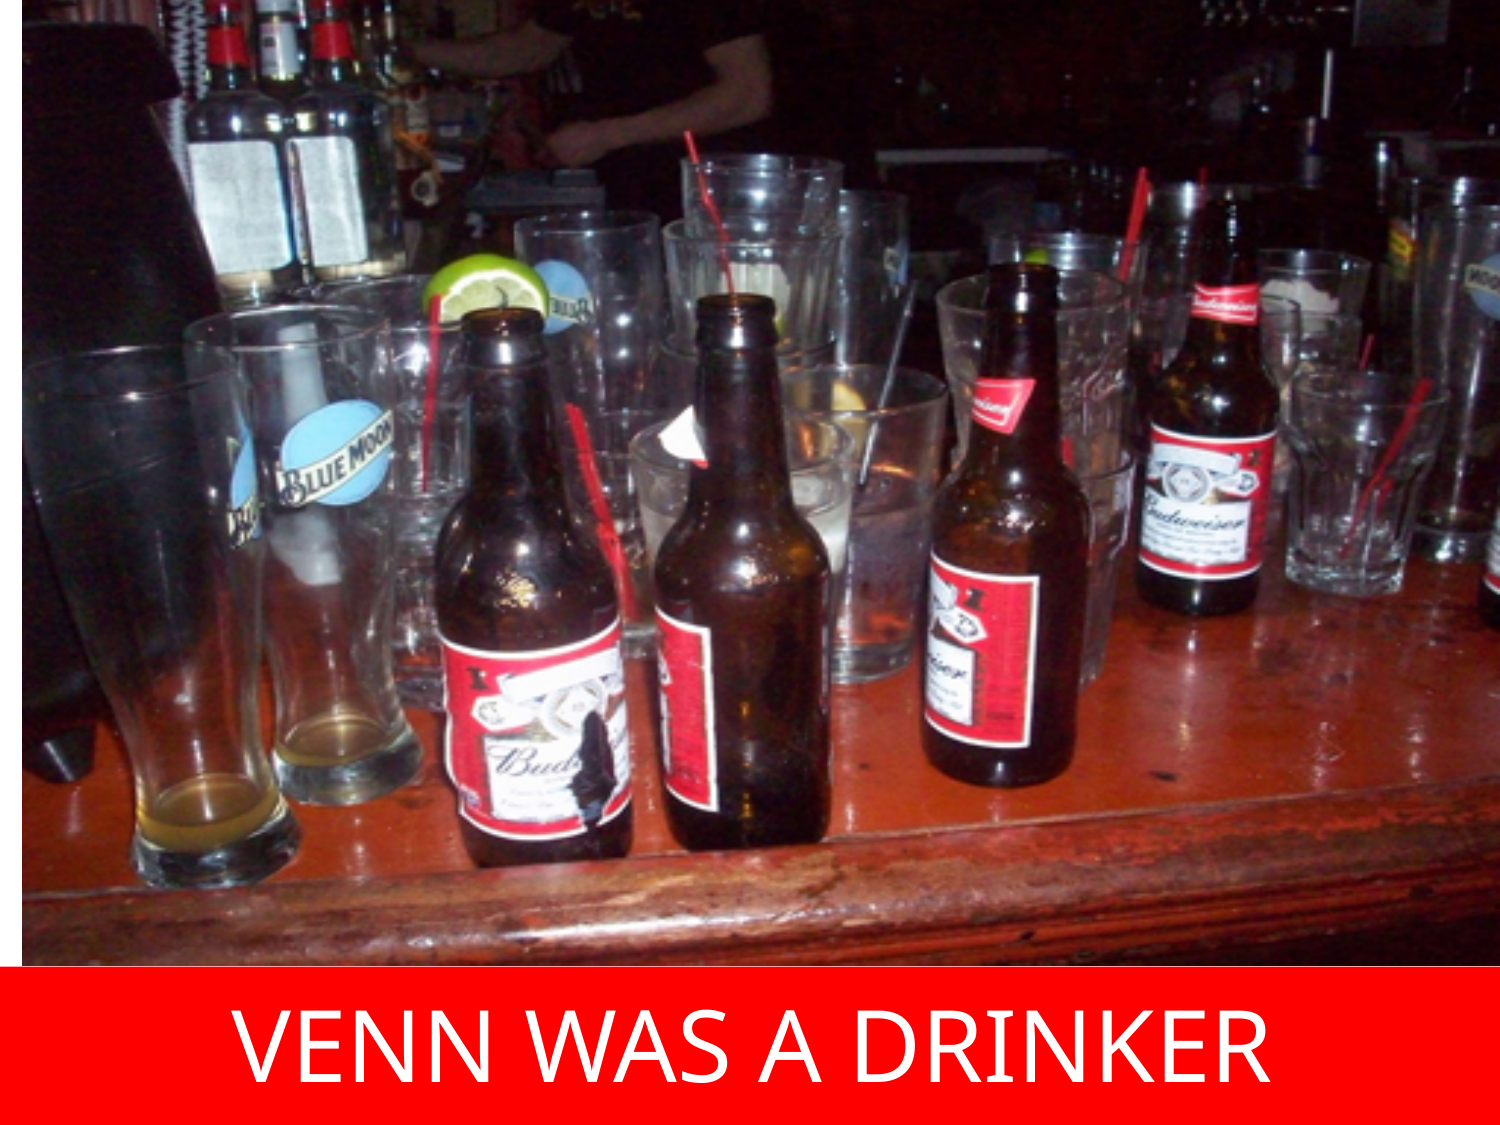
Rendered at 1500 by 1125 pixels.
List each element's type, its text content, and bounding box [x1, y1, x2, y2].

list VENN WAS A DRINKER [28, 974, 1478, 1111]
picture [22, 0, 1500, 966]
